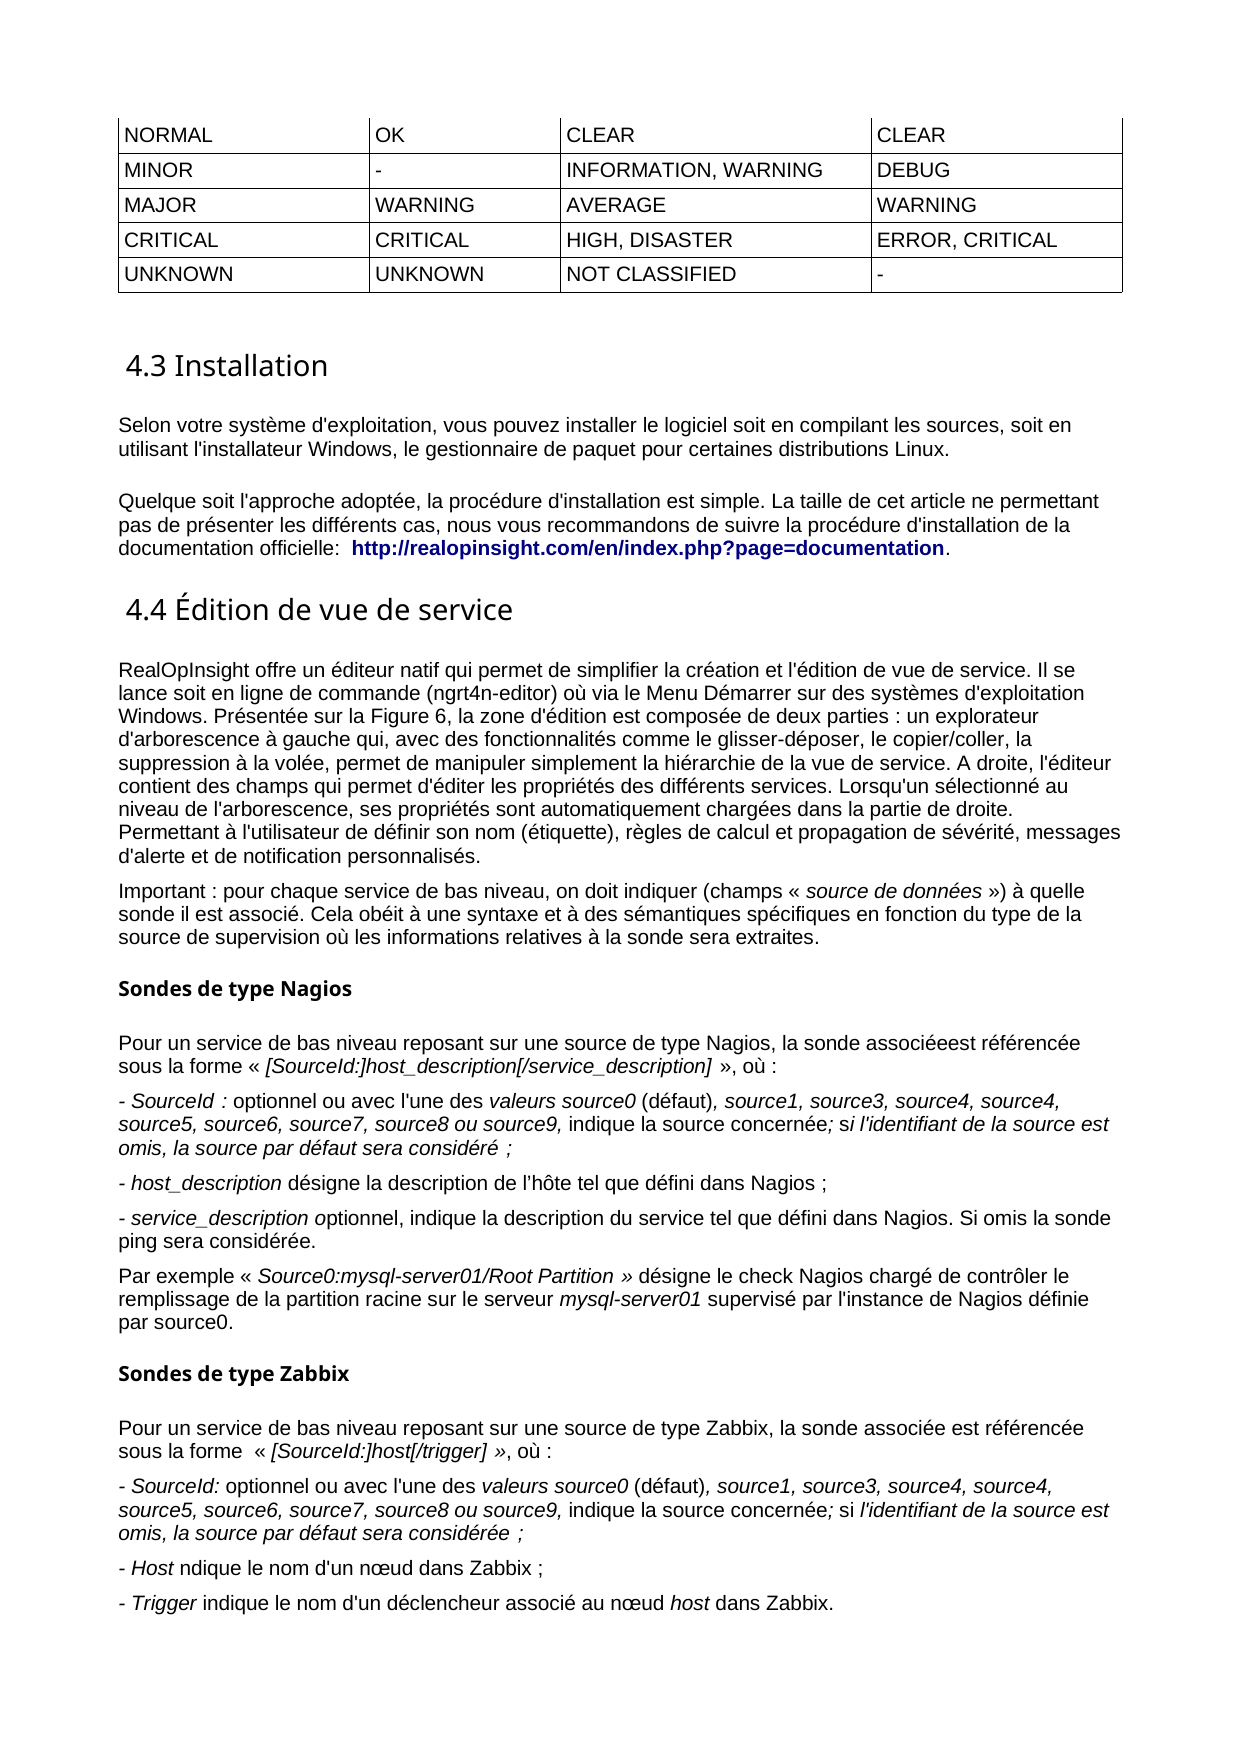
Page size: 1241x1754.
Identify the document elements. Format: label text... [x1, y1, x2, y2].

table_cell DEBUG [872, 154, 1122, 188]
table_cell ERROR, CRITICAL [872, 223, 1122, 257]
table_cell MAJOR [119, 189, 369, 222]
table_cell CLEAR [561, 118, 871, 153]
table_cell OK [370, 118, 560, 153]
table_cell HIGH, DISASTER [561, 223, 871, 257]
text - Trigger indique le nom d'un déclencheur associé au nœud host dans Zabbix. [118, 1592, 1122, 1615]
text - Host ndique le nom d'un nœud dans Zabbix ; [118, 1557, 1122, 1580]
table_cell MINOR [119, 154, 369, 188]
subtitle Installation [118, 345, 1122, 384]
table_cell CRITICAL [119, 223, 369, 257]
subtitle Édition de vue de service [118, 589, 1122, 629]
text Selon votre système d'exploitation, vous pouvez installer le logiciel soit en compilant les sources, soit en utilisant l'installateur Windows, le gestionnaire de paquet pour certaines distributions Linux. [118, 414, 1122, 461]
text Quelque soit l'approche adoptée, la procédure d'installation est simple. La taille de cet article ne permettant pas de présenter les différents cas, nous vous recommandons de suivre la procédure d'installation de la documentation officielle: http://realopinsight.com/en/index.php?page=documentation. [118, 490, 1122, 560]
subtitle Sondes de type Nagios [118, 974, 1122, 1002]
text - SourceId: optionnel ou avec l'une des valeurs source0 (défaut), source1, source3, source4, source4, source5, source6, source7, source8 ou source9, indique la source concernée; si l'identifiant de la source est omis, la source par défaut sera considérée ; [118, 1475, 1122, 1545]
text Pour un service de bas niveau reposant sur une source de type Zabbix, la sonde associée est référencée sous la forme « [SourceId:]host[/trigger] », où : [118, 1417, 1122, 1463]
table_cell INFORMATION, WARNING [561, 154, 871, 188]
table_cell - [370, 154, 560, 188]
text - service_description optionnel, indique la description du service tel que défini dans Nagios. Si omis la sonde ping sera considérée. [118, 1206, 1122, 1253]
text Important : pour chaque service de bas niveau, on doit indiquer (champs « source de données ») à quelle sonde il est associé. Cela obéit à une syntaxe et à des sémantiques spécifiques en fonction du type de la source de supervision où les informations relatives à la sonde sera extraites. [118, 879, 1122, 949]
subtitle Sondes de type Zabbix [118, 1359, 1122, 1387]
table_cell WARNING [370, 189, 560, 222]
table_cell - [872, 258, 1122, 292]
table_cell CRITICAL [370, 223, 560, 257]
text - host_description désigne la description de l’hôte tel que défini dans Nagios ; [118, 1171, 1122, 1194]
text Pour un service de bas niveau reposant sur une source de type Nagios, la sonde associéeest référencée sous la forme « [SourceId:]host_description[/service_description] », où : [118, 1032, 1122, 1078]
table_cell AVERAGE [561, 189, 871, 222]
table_cell NOT CLASSIFIED [561, 258, 871, 292]
table_cell CLEAR [872, 118, 1122, 153]
table_cell UNKNOWN [119, 258, 369, 292]
text RealOpInsight offre un éditeur natif qui permet de simplifier la création et l'édition de vue de service. Il se lance soit en ligne de commande (ngrt4n-editor) où via le Menu Démarrer sur des systèmes d'exploitation Windows. Présentée sur la Figure 6, la zone d'édition est composée de deux parties : un explorateur d'arborescence à gauche qui, avec des fonctionnalités comme le glisser-déposer, le copier/coller, la suppression à la volée, permet de manipuler simplement la hiérarchie de la vue de service. A droite, l'éditeur contient des champs qui permet d'éditer les propriétés des différents services. Lorsqu'un sélectionné au niveau de l'arborescence, ses propriétés sont automatiquement chargées dans la partie de droite. Permettant à l'utilisateur de définir son nom (étiquette), règles de calcul et propagation de sévérité, messages d'alerte et de notification personnalisés. [118, 658, 1122, 867]
text - SourceId : optionnel ou avec l'une des valeurs source0 (défaut), source1, source3, source4, source4, source5, source6, source7, source8 ou source9, indique la source concernée; si l'identifiant de la source est omis, la source par défaut sera considéré ; [118, 1090, 1122, 1159]
text Par exemple « Source0:mysql-server01/Root Partition » désigne le check Nagios chargé de contrôler le remplissage de la partition racine sur le serveur mysql-server01 supervisé par l'instance de Nagios définie par source0. [118, 1264, 1122, 1334]
table_cell NORMAL [119, 118, 369, 153]
table_cell WARNING [872, 189, 1122, 222]
table_cell UNKNOWN [370, 258, 560, 292]
